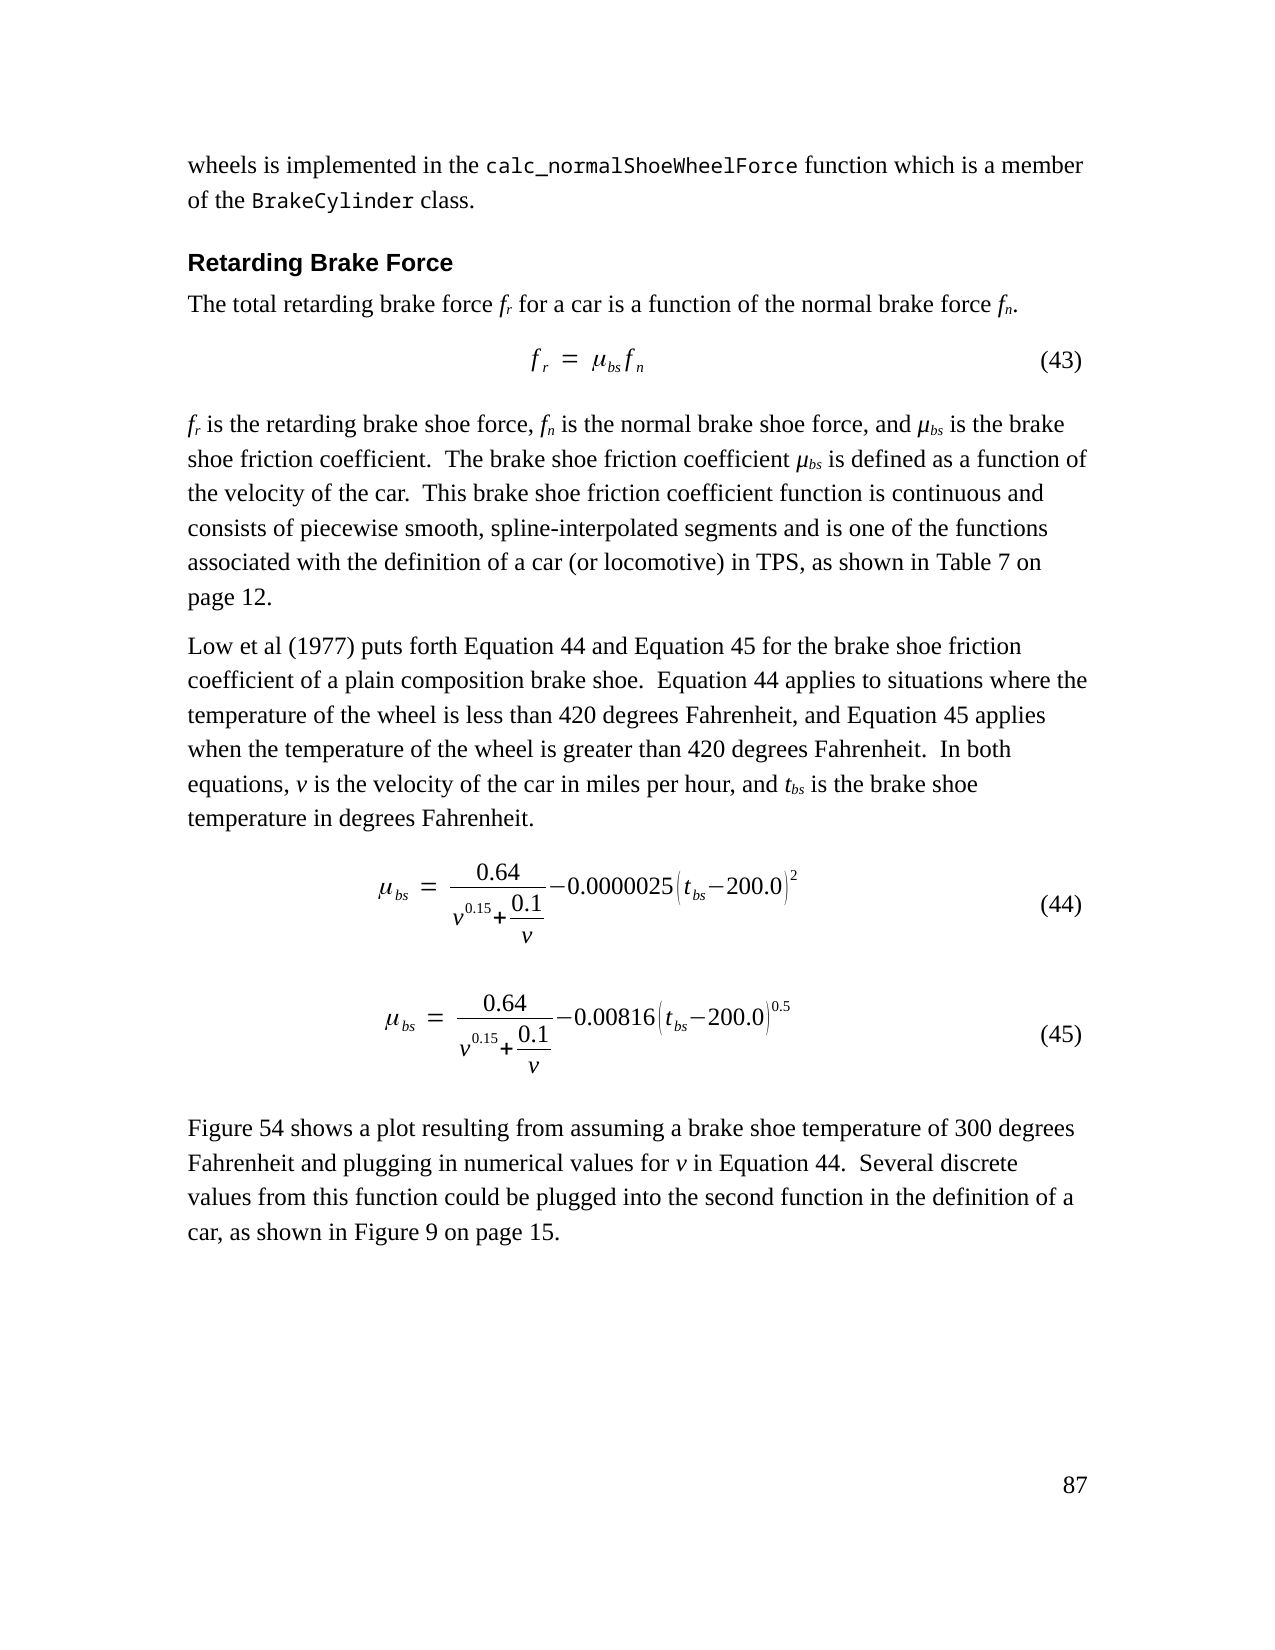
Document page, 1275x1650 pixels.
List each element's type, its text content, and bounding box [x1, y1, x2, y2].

table_header [188, 338, 987, 381]
subtitle Retarding Brake Force [187, 248, 1087, 276]
table_header [188, 983, 987, 1085]
text Figure 54 shows a plot resulting from assuming a brake shoe temperature of 300 degrees Fahrenheit and plugging in numerical values for v in Equation 44. Several discrete values from this function could be plugged into the second function in the definition of a car, as shown in Figure 9 on page 15. [187, 1113, 1087, 1246]
table_header (43) [988, 338, 1087, 381]
text wheels is implemented in the calc_normalShoeWheelForce function which is a member of the BrakeCylinder class. [187, 150, 1087, 215]
text The total retarding brake force fr for a car is a function of the normal brake force fn. [187, 289, 1087, 317]
table_header (44) [988, 852, 1087, 954]
table_header [188, 852, 987, 954]
text fr is the retarding brake shoe force, fn is the normal brake shoe force, and μbs is the brake shoe friction coefficient. The brake shoe friction coefficient μbs is defined as a function of the velocity of the car. This brake shoe friction coefficient function is continuous and consists of piecewise smooth, spline-interpolated segments and is one of the functions associated with the definition of a car (or locomotive) in TPS, as shown in Table 7 on page 12. [187, 409, 1087, 611]
text Low et al (1977) puts forth Equation 44 and Equation 45 for the brake shoe friction coefficient of a plain composition brake shoe. Equation 44 applies to situations where the temperature of the wheel is less than 420 degrees Fahrenheit, and Equation 45 applies when the temperature of the wheel is greater than 420 degrees Fahrenheit. In both equations, v is the velocity of the car in miles per hour, and tbs is the brake shoe temperature in degrees Fahrenheit. [187, 631, 1087, 832]
table_header (45) [988, 983, 1087, 1085]
